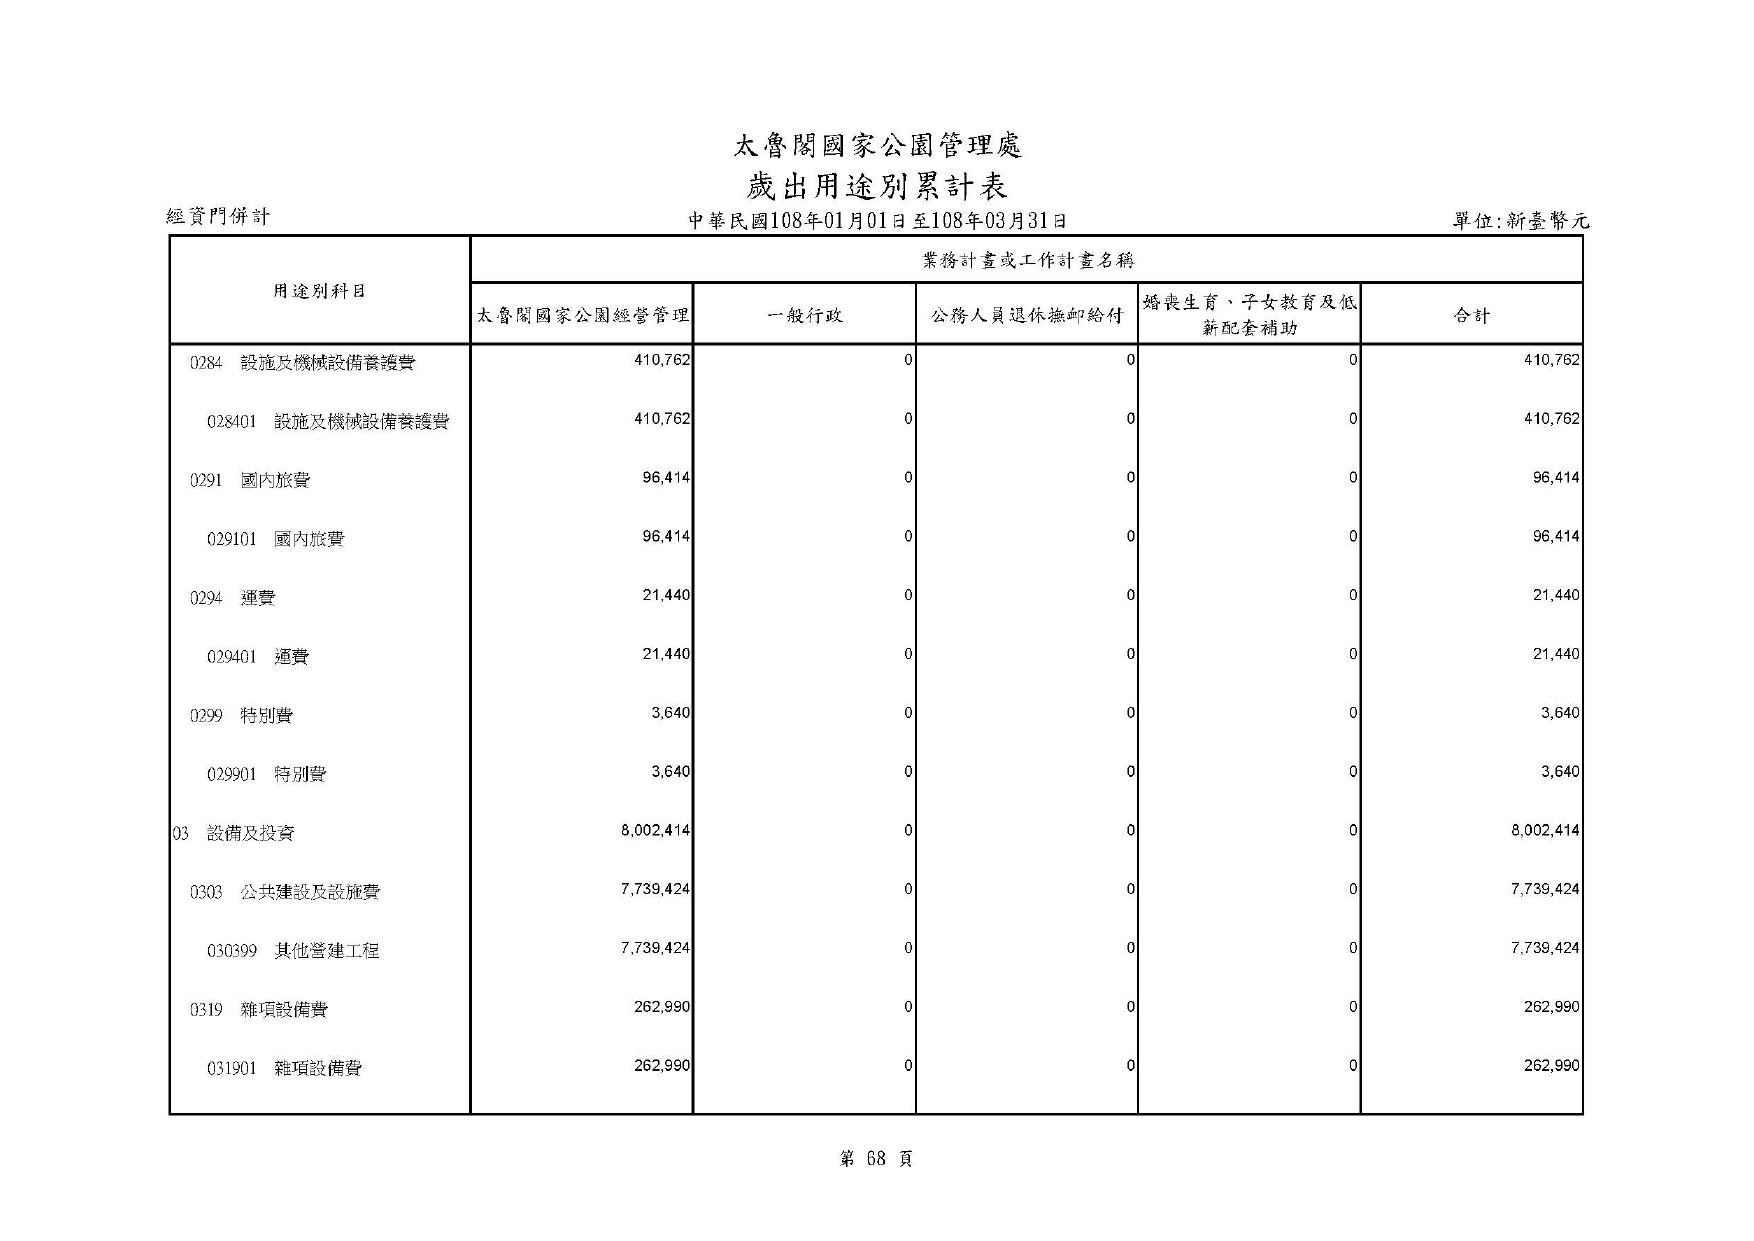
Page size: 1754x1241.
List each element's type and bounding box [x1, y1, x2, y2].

picture [59, 59, 1695, 1216]
